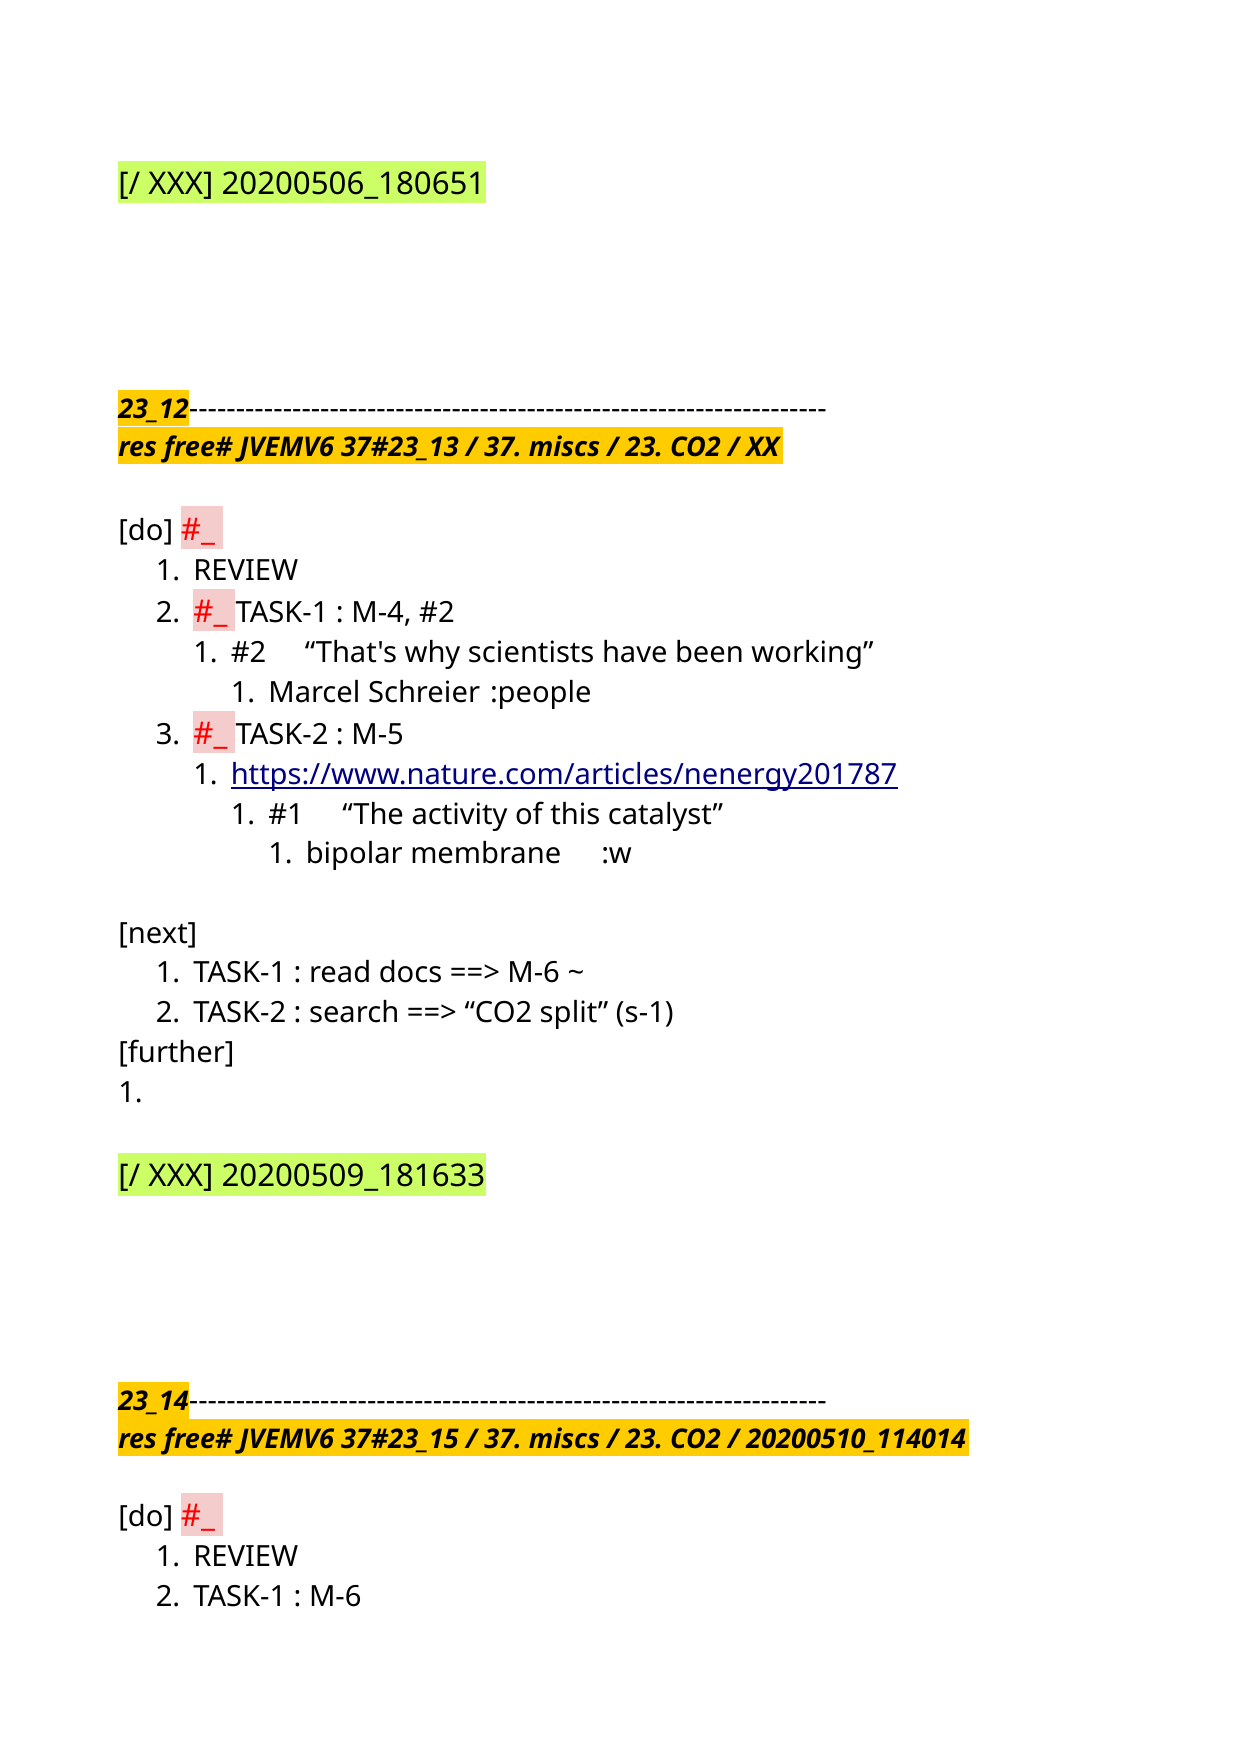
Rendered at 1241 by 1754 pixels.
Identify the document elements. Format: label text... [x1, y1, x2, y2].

list #_ TASK-1 : M-4, #2 [156, 589, 1122, 631]
text res free# JVEMV6 37#23_13 / 37. miscs / 23. CO2 / XX [118, 427, 1122, 464]
list bipolar membrane :w [268, 833, 1122, 872]
list TASK-1 : read docs ==> M-6 ~ [156, 952, 1122, 991]
list TASK-2 : search ==> “CO2 split” (s-1) [156, 991, 1122, 1031]
text [/ XXX] 20200509_181633 [118, 1111, 1122, 1196]
text 23_14-------------------------------------------------------------------- [118, 1380, 1122, 1419]
list #2 “That's why scientists have been working” [193, 631, 1122, 671]
list https://www.nature.com/articles/nenergy201787 [193, 753, 1122, 793]
text 23_12-------------------------------------------------------------------- [118, 387, 1122, 427]
text [do] #_ [118, 506, 1122, 549]
text [do] #_ [118, 1493, 1122, 1536]
list REVIEW [156, 549, 1122, 589]
text [/ XXX] 20200506_180651 [118, 118, 1122, 203]
list #1 “The activity of this catalyst” [231, 793, 1122, 833]
list TASK-1 : M-6 [156, 1575, 1122, 1615]
text [further] [118, 1031, 1122, 1071]
text [next] [118, 912, 1122, 952]
list REVIEW [156, 1536, 1122, 1575]
text res free# JVEMV6 37#23_15 / 37. miscs / 23. CO2 / 20200510_114014 [118, 1419, 1122, 1456]
list #_ TASK-2 : M-5 [156, 711, 1122, 753]
list Marcel Schreier :people [231, 671, 1122, 711]
